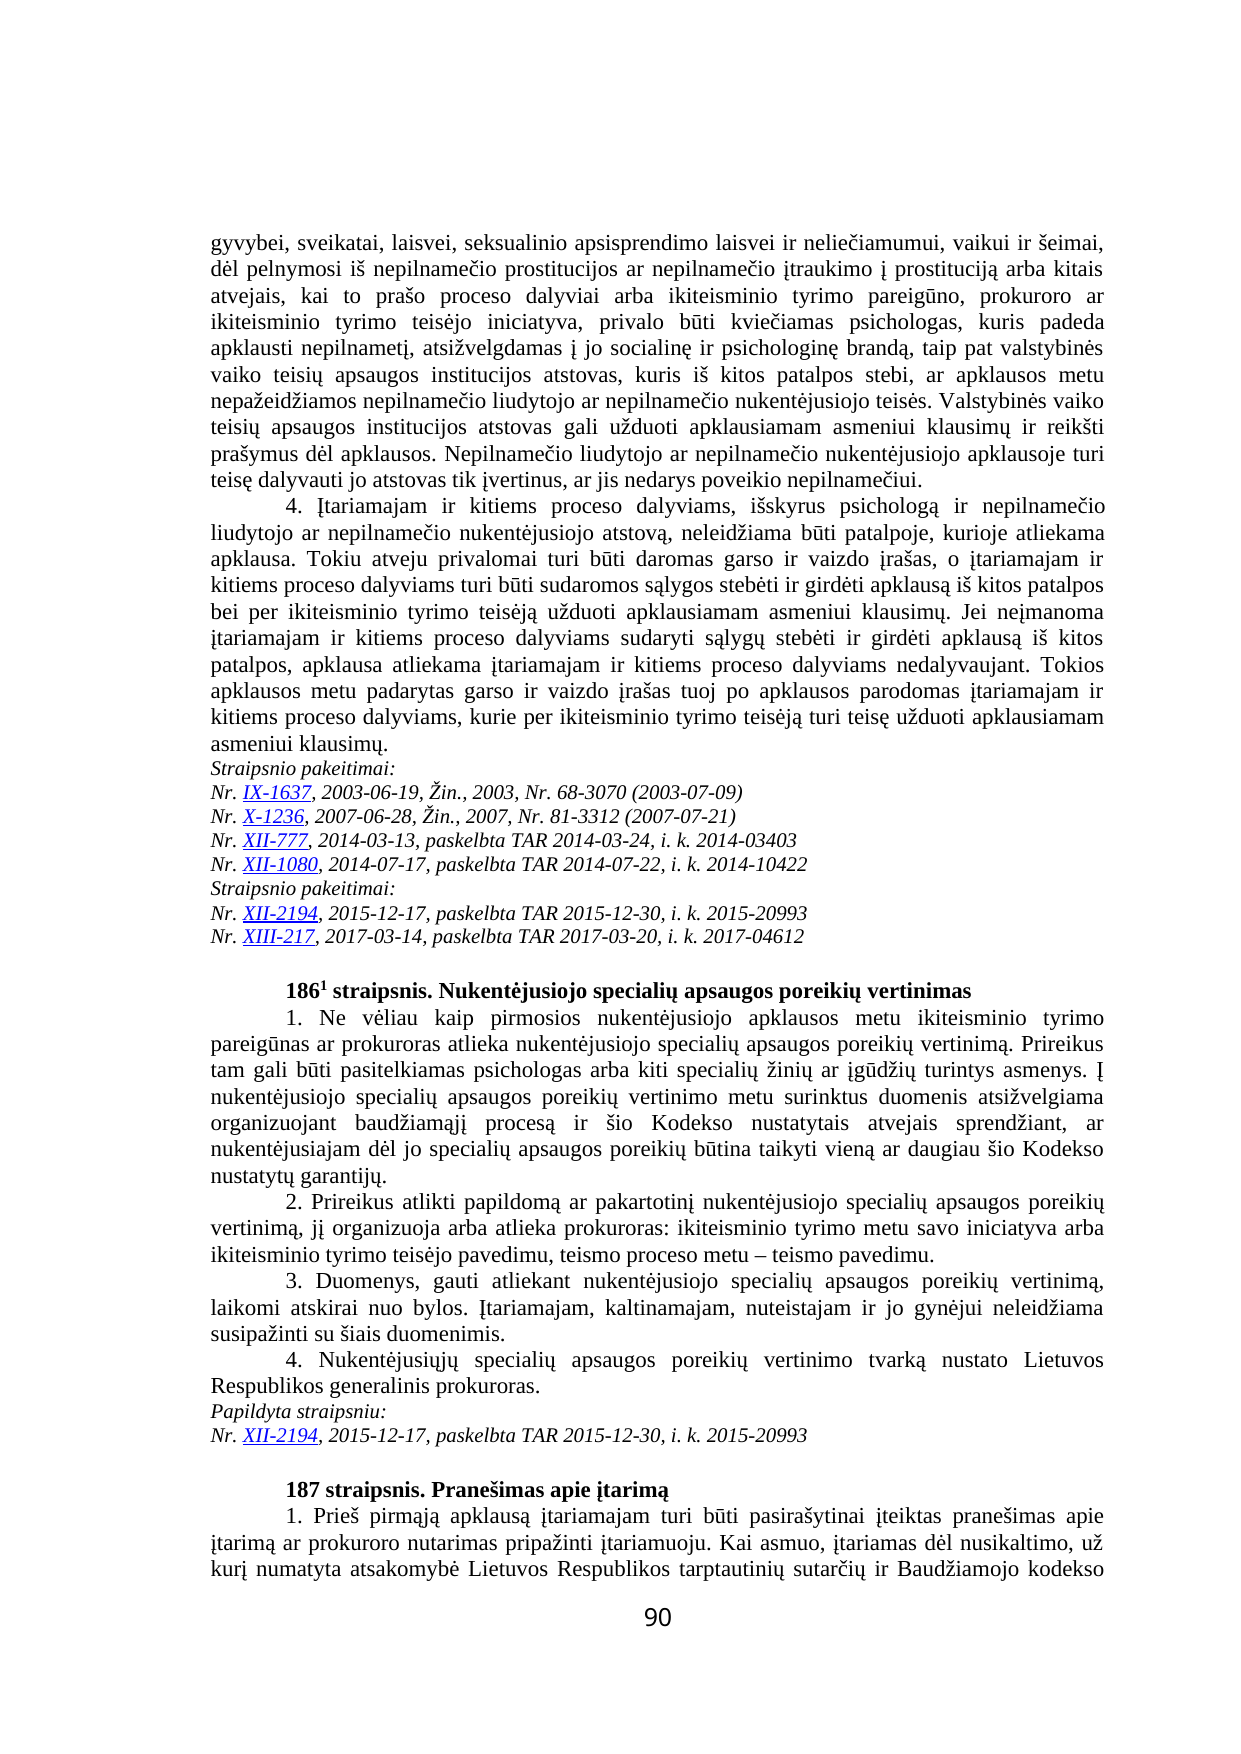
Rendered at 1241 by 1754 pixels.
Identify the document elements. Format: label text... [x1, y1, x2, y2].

text 4. Nukentėjusiųjų specialių apsaugos poreikių vertinimo tvarką nustato Lietuvos Respublikos generalinis prokuroras. [210, 1346, 1105, 1399]
text 1. Ne vėliau kaip pirmosios nukentėjusiojo apklausos metu ikiteisminio tyrimo pareigūnas ar prokuroras atlieka nukentėjusiojo specialių apsaugos poreikių vertinimą. Prireikus tam gali būti pasitelkiamas psichologas arba kiti specialių žinių ar įgūdžių turintys asmenys. Į nukentėjusiojo specialių apsaugos poreikių vertinimo metu surinktus duomenis atsižvelgiama organizuojant baudžiamąjį procesą ir šio Kodekso nustatytais atvejais sprendžiant, ar nukentėjusiajam dėl jo specialių apsaugos poreikių būtina taikyti vieną ar daugiau šio Kodekso nustatytų garantijų. [210, 1004, 1105, 1188]
text 187 straipsnis. Pranešimas apie įtarimą [210, 1476, 1105, 1502]
text Nr. X-1236, 2007-06-28, Žin., 2007, Nr. 81-3312 (2007-07-21) [210, 804, 1105, 828]
text 1. Prieš pirmąją apklausą įtariamajam turi būti pasirašytinai įteiktas pranešimas apie įtarimą ar prokuroro nutarimas pripažinti įtariamuoju. Kai asmuo, įtariamas dėl nusikaltimo, už kurį numatyta atsakomybė Lietuvos Respublikos tarptautinių sutarčių ir Baudžiamojo kodekso [210, 1502, 1105, 1581]
text Nr. XII-777, 2014-03-13, paskelbta TAR 2014-03-24, i. k. 2014-03403 [210, 828, 1105, 852]
text 1861 straipsnis. Nukentėjusiojo specialių apsaugos poreikių vertinimas [210, 977, 1105, 1004]
text Nr. XIII-217, 2017-03-14, paskelbta TAR 2017-03-20, i. k. 2017-04612 [210, 924, 1105, 948]
text gyvybei, sveikatai, laisvei, seksualinio apsisprendimo laisvei ir neliečiamumui, vaikui ir šeimai, dėl pelnymosi iš nepilnamečio prostitucijos ar nepilnamečio įtraukimo į prostituciją arba kitais atvejais, kai to prašo proceso dalyviai arba ikiteisminio tyrimo pareigūno, prokuroro ar ikiteisminio tyrimo teisėjo iniciatyva, privalo būti kviečiamas psichologas, kuris padeda apklausti nepilnametį, atsižvelgdamas į jo socialinę ir psichologinę brandą, taip pat valstybinės vaiko teisių apsaugos institucijos atstovas, kuris iš kitos patalpos stebi, ar apklausos metu nepažeidžiamos nepilnamečio liudytojo ar nepilnamečio nukentėjusiojo teisės. Valstybinės vaiko teisių apsaugos institucijos atstovas gali užduoti apklausiamam asmeniui klausimų ir reikšti prašymus dėl apklausos. Nepilnamečio liudytojo ar nepilnamečio nukentėjusiojo apklausoje turi teisę dalyvauti jo atstovas tik įvertinus, ar jis nedarys poveikio nepilnamečiui. [210, 229, 1105, 492]
text 2. Prireikus atlikti papildomą ar pakartotinį nukentėjusiojo specialių apsaugos poreikių vertinimą, jį organizuoja arba atlieka prokuroras: ikiteisminio tyrimo metu savo iniciatyva arba ikiteisminio tyrimo teisėjo pavedimu, teismo proceso metu – teismo pavedimu. [210, 1188, 1105, 1267]
text Straipsnio pakeitimai: [210, 756, 1105, 780]
text Nr. XII-1080, 2014-07-17, paskelbta TAR 2014-07-22, i. k. 2014-10422 [210, 852, 1105, 876]
text 3. Duomenys, gauti atliekant nukentėjusiojo specialių apsaugos poreikių vertinimą, laikomi atskirai nuo bylos. Įtariamajam, kaltinamajam, nuteistajam ir jo gynėjui neleidžiama susipažinti su šiais duomenimis. [210, 1267, 1105, 1346]
text Nr. XII-2194, 2015-12-17, paskelbta TAR 2015-12-30, i. k. 2015-20993 [210, 1423, 1105, 1447]
text 4. Įtariamajam ir kitiems proceso dalyviams, išskyrus psichologą ir nepilnamečio liudytojo ar nepilnamečio nukentėjusiojo atstovą, neleidžiama būti patalpoje, kurioje atliekama apklausa. Tokiu atveju privalomai turi būti daromas garso ir vaizdo įrašas, o įtariamajam ir kitiems proceso dalyviams turi būti sudaromos sąlygos stebėti ir girdėti apklausą iš kitos patalpos bei per ikiteisminio tyrimo teisėją užduoti apklausiamam asmeniui klausimų. Jei neįmanoma įtariamajam ir kitiems proceso dalyviams sudaryti sąlygų stebėti ir girdėti apklausą iš kitos patalpos, apklausa atliekama įtariamajam ir kitiems proceso dalyviams nedalyvaujant. Tokios apklausos metu padarytas garso ir vaizdo įrašas tuoj po apklausos parodomas įtariamajam ir kitiems proceso dalyviams, kurie per ikiteisminio tyrimo teisėją turi teisę užduoti apklausiamam asmeniui klausimų. [210, 492, 1105, 756]
text Straipsnio pakeitimai: [210, 876, 1105, 900]
text Nr. IX-1637, 2003-06-19, Žin., 2003, Nr. 68-3070 (2003-07-09) [210, 780, 1105, 804]
text Nr. XII-2194, 2015-12-17, paskelbta TAR 2015-12-30, i. k. 2015-20993 [210, 900, 1105, 924]
text Papildyta straipsniu: [210, 1399, 1105, 1423]
